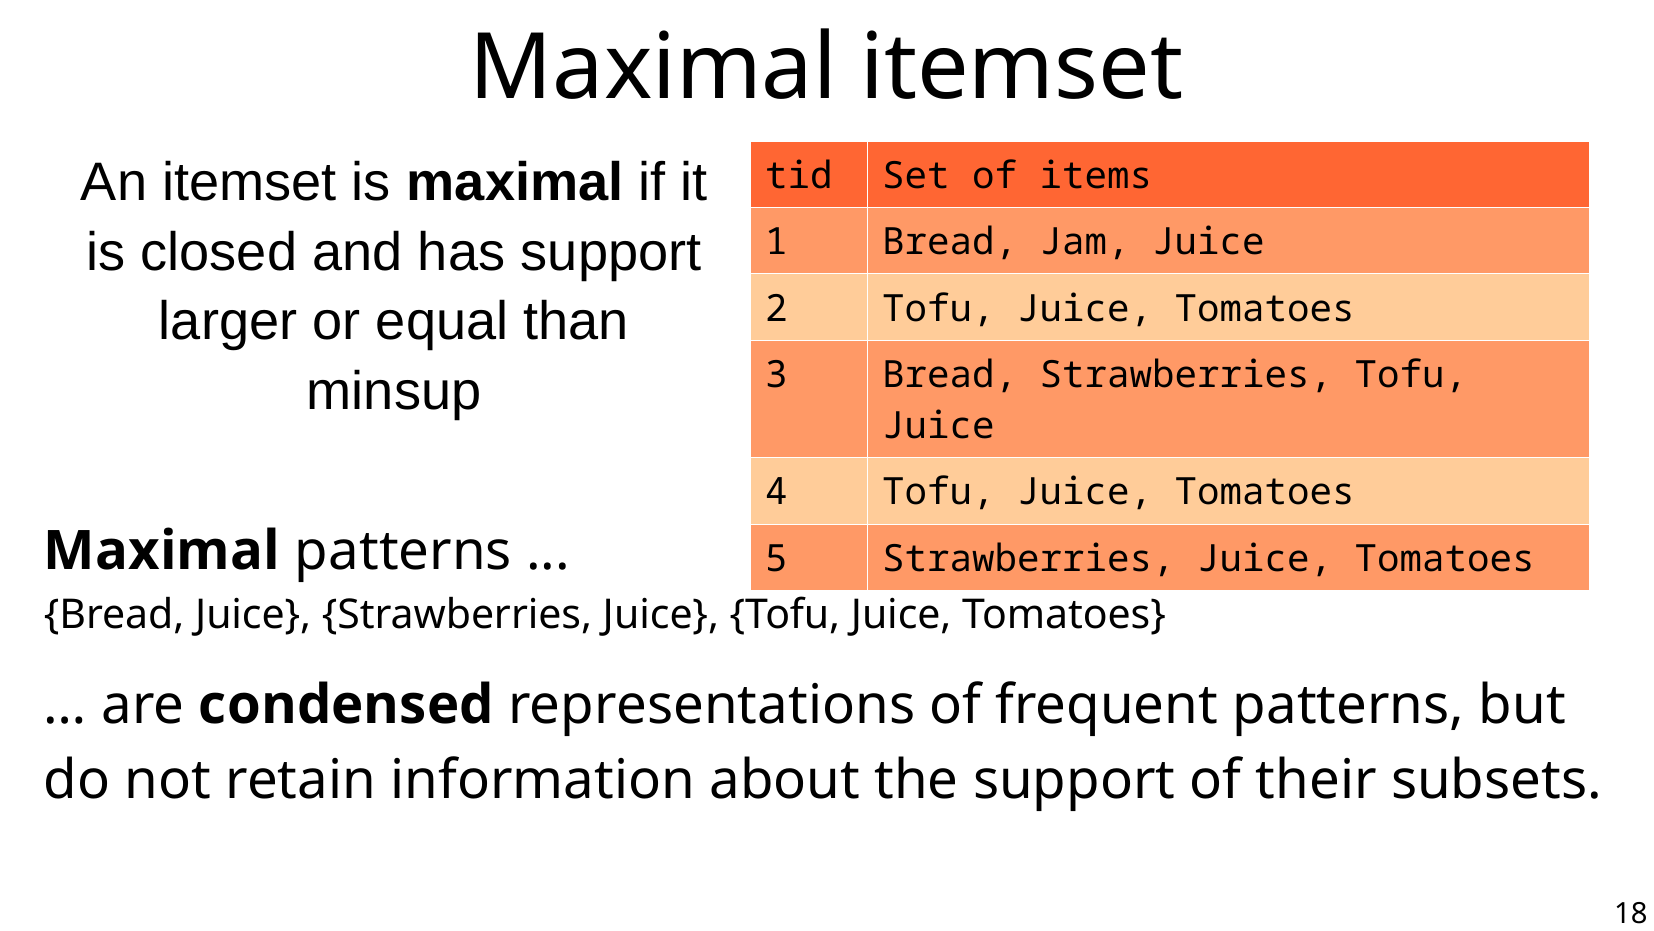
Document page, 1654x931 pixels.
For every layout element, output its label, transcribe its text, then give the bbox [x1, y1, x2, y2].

table_header tid [751, 142, 867, 207]
table_cell Tofu, Juice, Tomatoes [868, 458, 1589, 510]
table_cell 1 [751, 208, 867, 273]
table_cell Tofu, Juice, Tomatoes [868, 274, 1589, 340]
list Maximal patterns ... {Bread, Juice}, {Strawberries, Juice}, {Tofu, Juice, Tomatoes} … are condensed representations of frequent patterns, but do not retain information about the support of their subsets. [43, 510, 1611, 869]
table_cell 3 [751, 341, 867, 457]
table_header Set of items [868, 142, 1589, 207]
title Maximal itemset [82, 1, 1571, 126]
table_cell 4 [751, 458, 867, 510]
table_cell Bread, Jam, Juice [868, 208, 1589, 273]
text_box An itemset is maximal if it is closed and has support larger or equal than minsup [60, 135, 728, 473]
table_cell Bread, Strawberries, Tofu, Juice [868, 341, 1589, 457]
table_cell 2 [751, 274, 867, 340]
